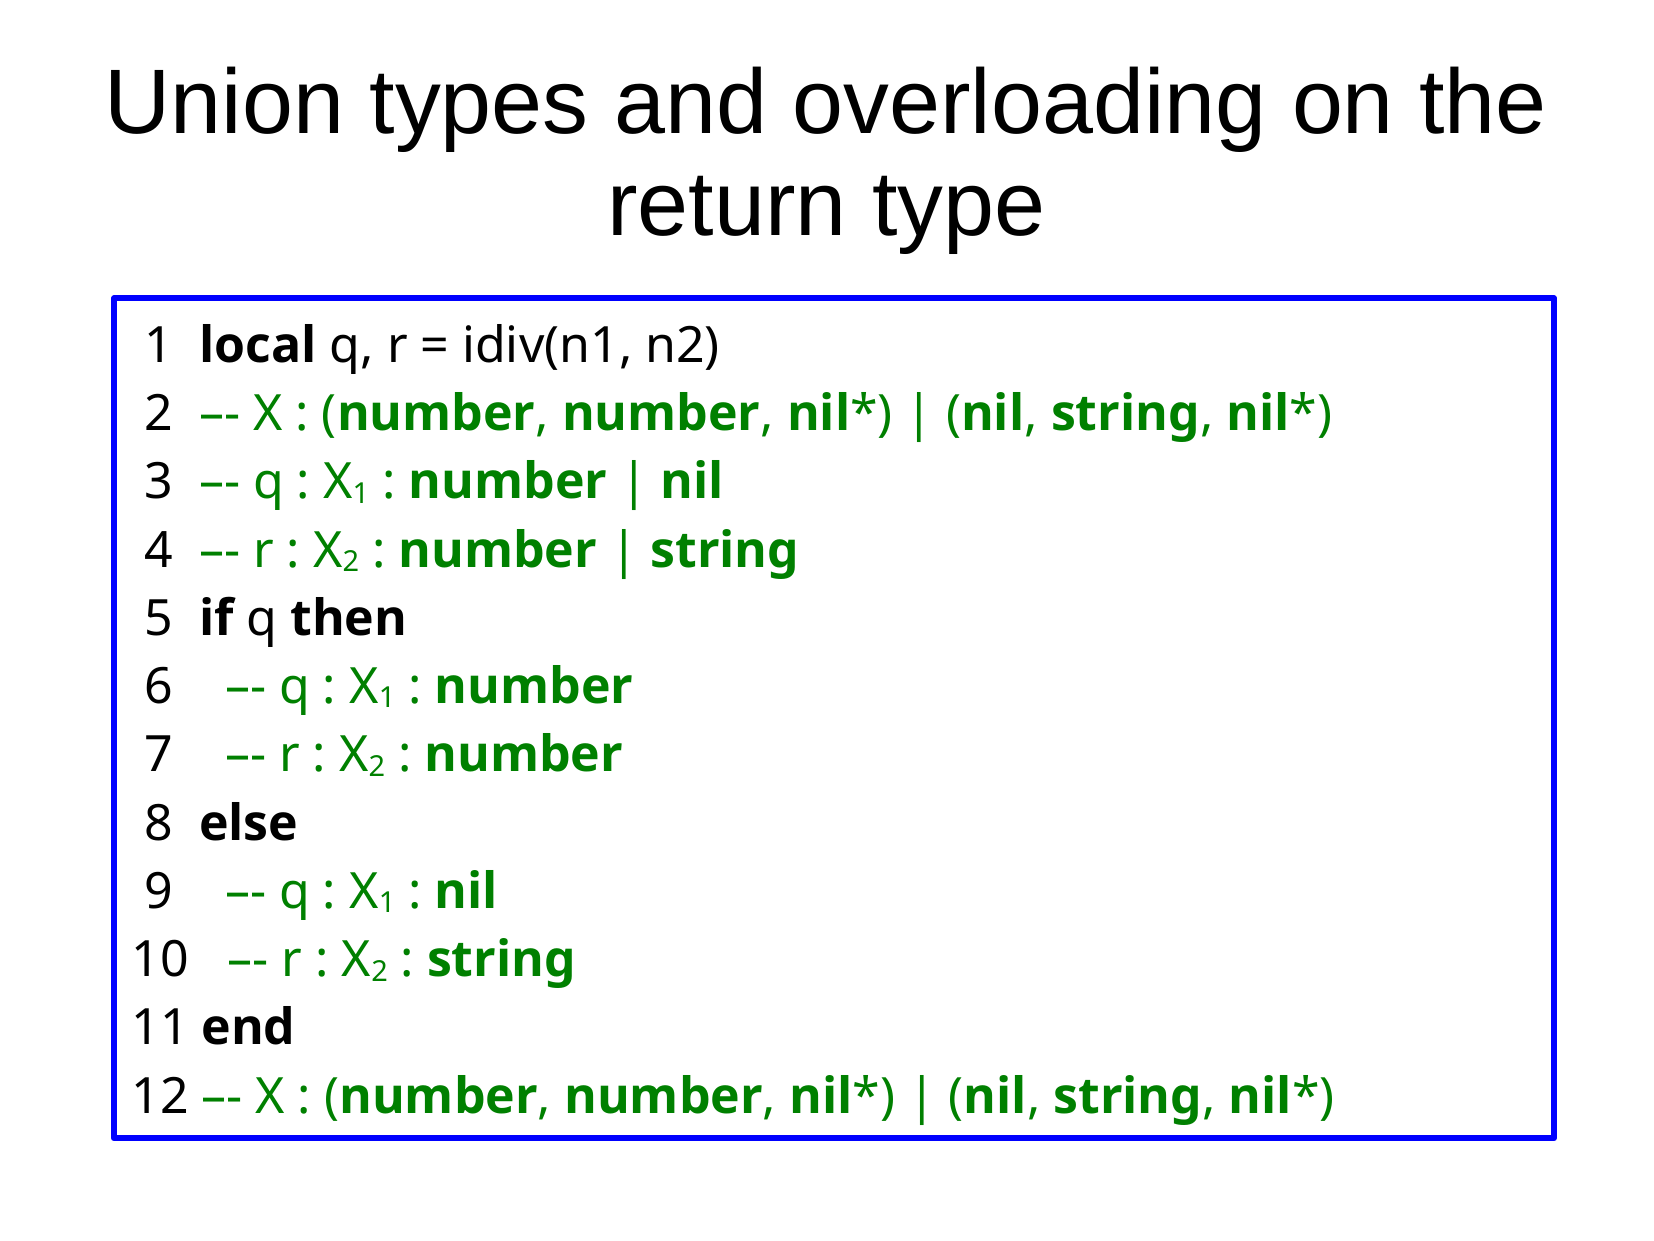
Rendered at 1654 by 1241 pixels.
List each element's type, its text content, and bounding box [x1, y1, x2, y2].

text_box 1 local q, r = idiv(n1, n2) 2 –- X : (number, number, nil*) | (nil, string, nil*) 3 –- q : X1 : number | nil 4 –- r : X2 : number | string 5 if q then 6 –- q : X1 : number 7 –- r : X2 : number 8 else 9 –- q : X1 : nil 10 –- r : X2 : string 11 end 12 –- X : (number, number, nil*) | (nil, string, nil*) [113, 298, 1554, 1126]
title Union types and overloading on the return type [82, 49, 1571, 257]
